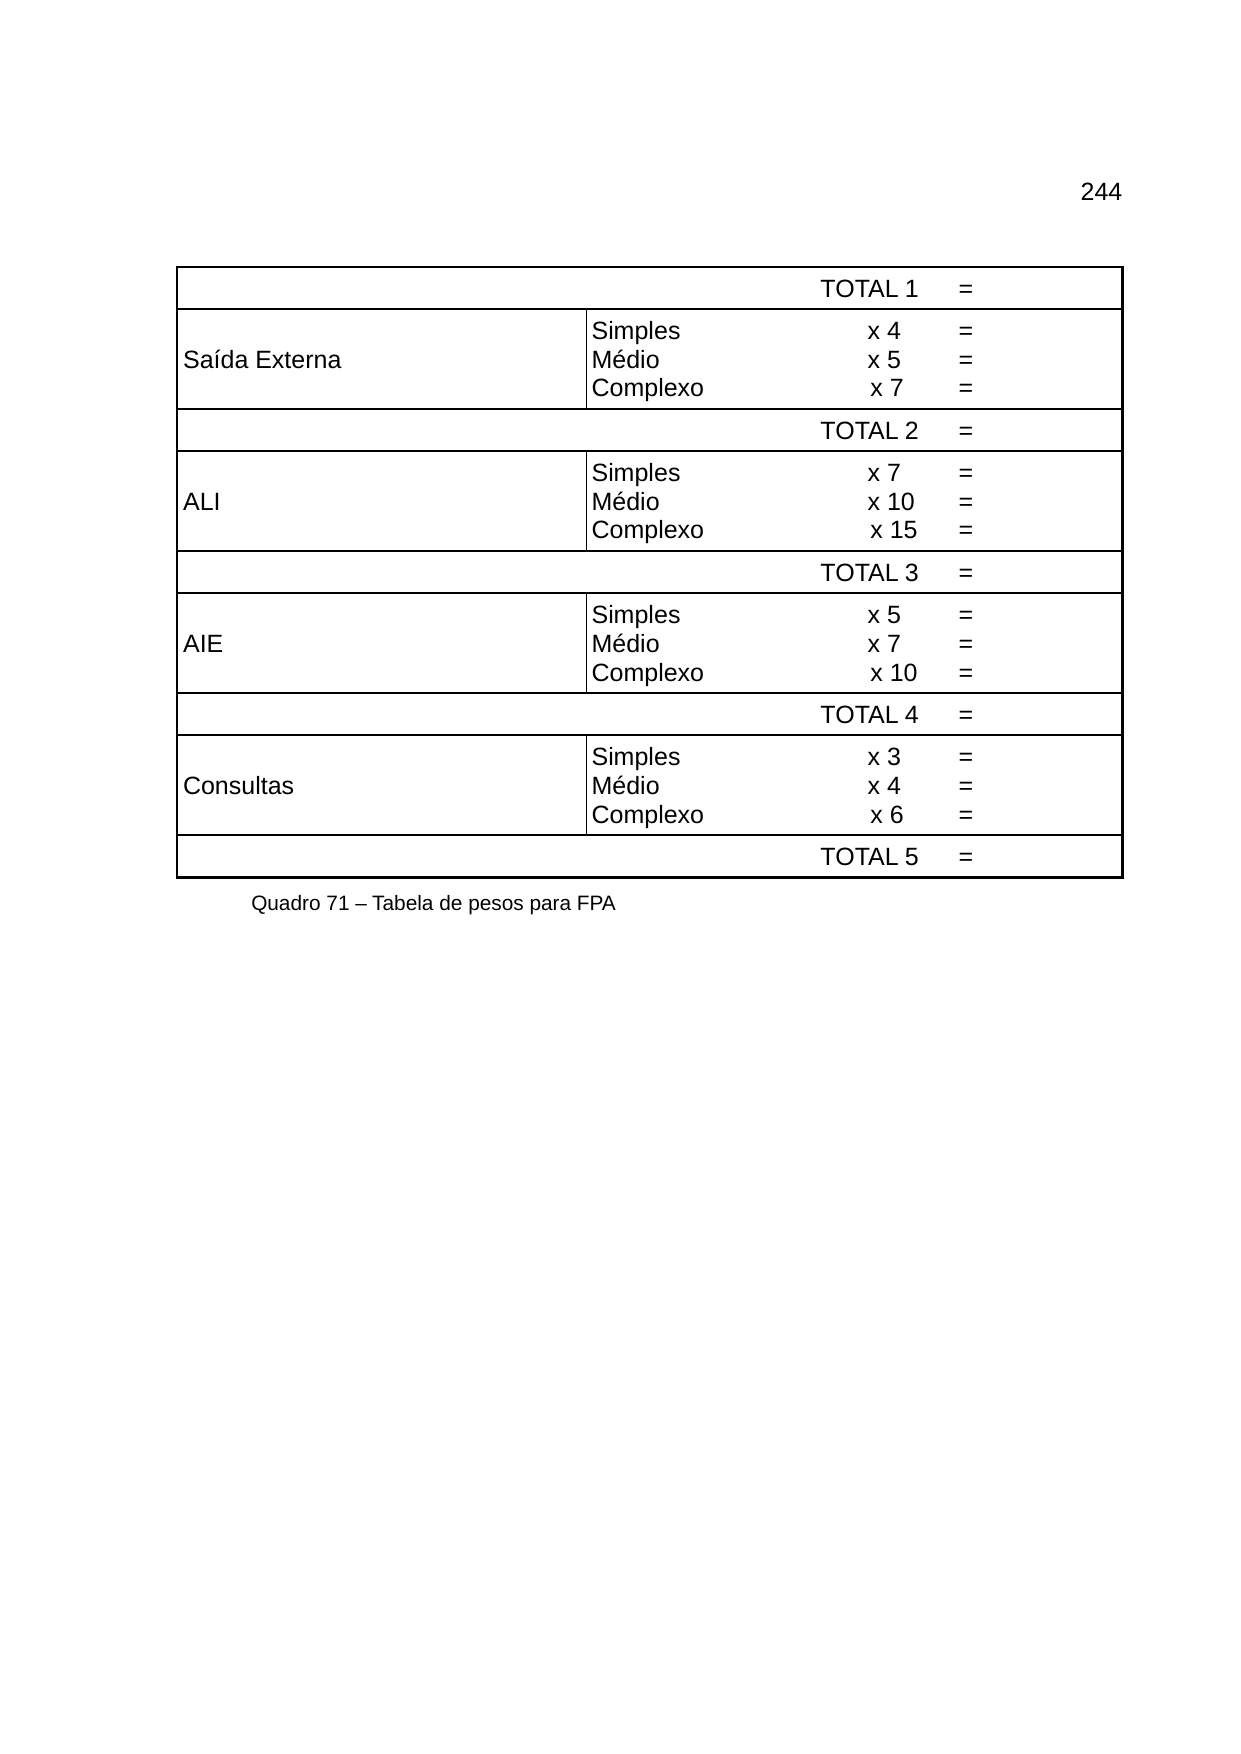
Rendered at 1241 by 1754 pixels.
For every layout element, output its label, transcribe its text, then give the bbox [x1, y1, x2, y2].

table_cell Simples x 7 Médio x 10 Complexo x 15 [587, 452, 953, 550]
table_cell TOTAL 4 [178, 694, 953, 734]
table_cell Simples x 5 Médio x 7 Complexo x 10 [587, 594, 953, 692]
table_cell = = = [953, 594, 1121, 692]
table_cell AIE [178, 594, 586, 692]
table_cell TOTAL 3 [178, 552, 953, 592]
table_cell Simples x 4 Médio x 5 Complexo x 7 [587, 310, 953, 408]
text Quadro 71 – Tabela de pesos para FPA [177, 891, 1122, 915]
table_cell = [953, 268, 1121, 308]
table_cell = [953, 836, 1121, 876]
table_cell Consultas [178, 736, 586, 834]
table_cell = = = [953, 452, 1121, 550]
table_cell = = = [953, 310, 1121, 408]
table_cell = = = [953, 736, 1121, 834]
table_cell = [953, 694, 1121, 734]
table_cell TOTAL 5 [178, 836, 953, 876]
table_cell Simples x 3 Médio x 4 Complexo x 6 [587, 736, 953, 834]
table_cell Saída Externa [178, 310, 586, 408]
table_cell ALI [178, 452, 586, 550]
table_cell = [953, 410, 1121, 450]
table_cell TOTAL 1 [178, 268, 953, 308]
table_cell TOTAL 2 [178, 410, 953, 450]
table_cell = [953, 552, 1121, 592]
